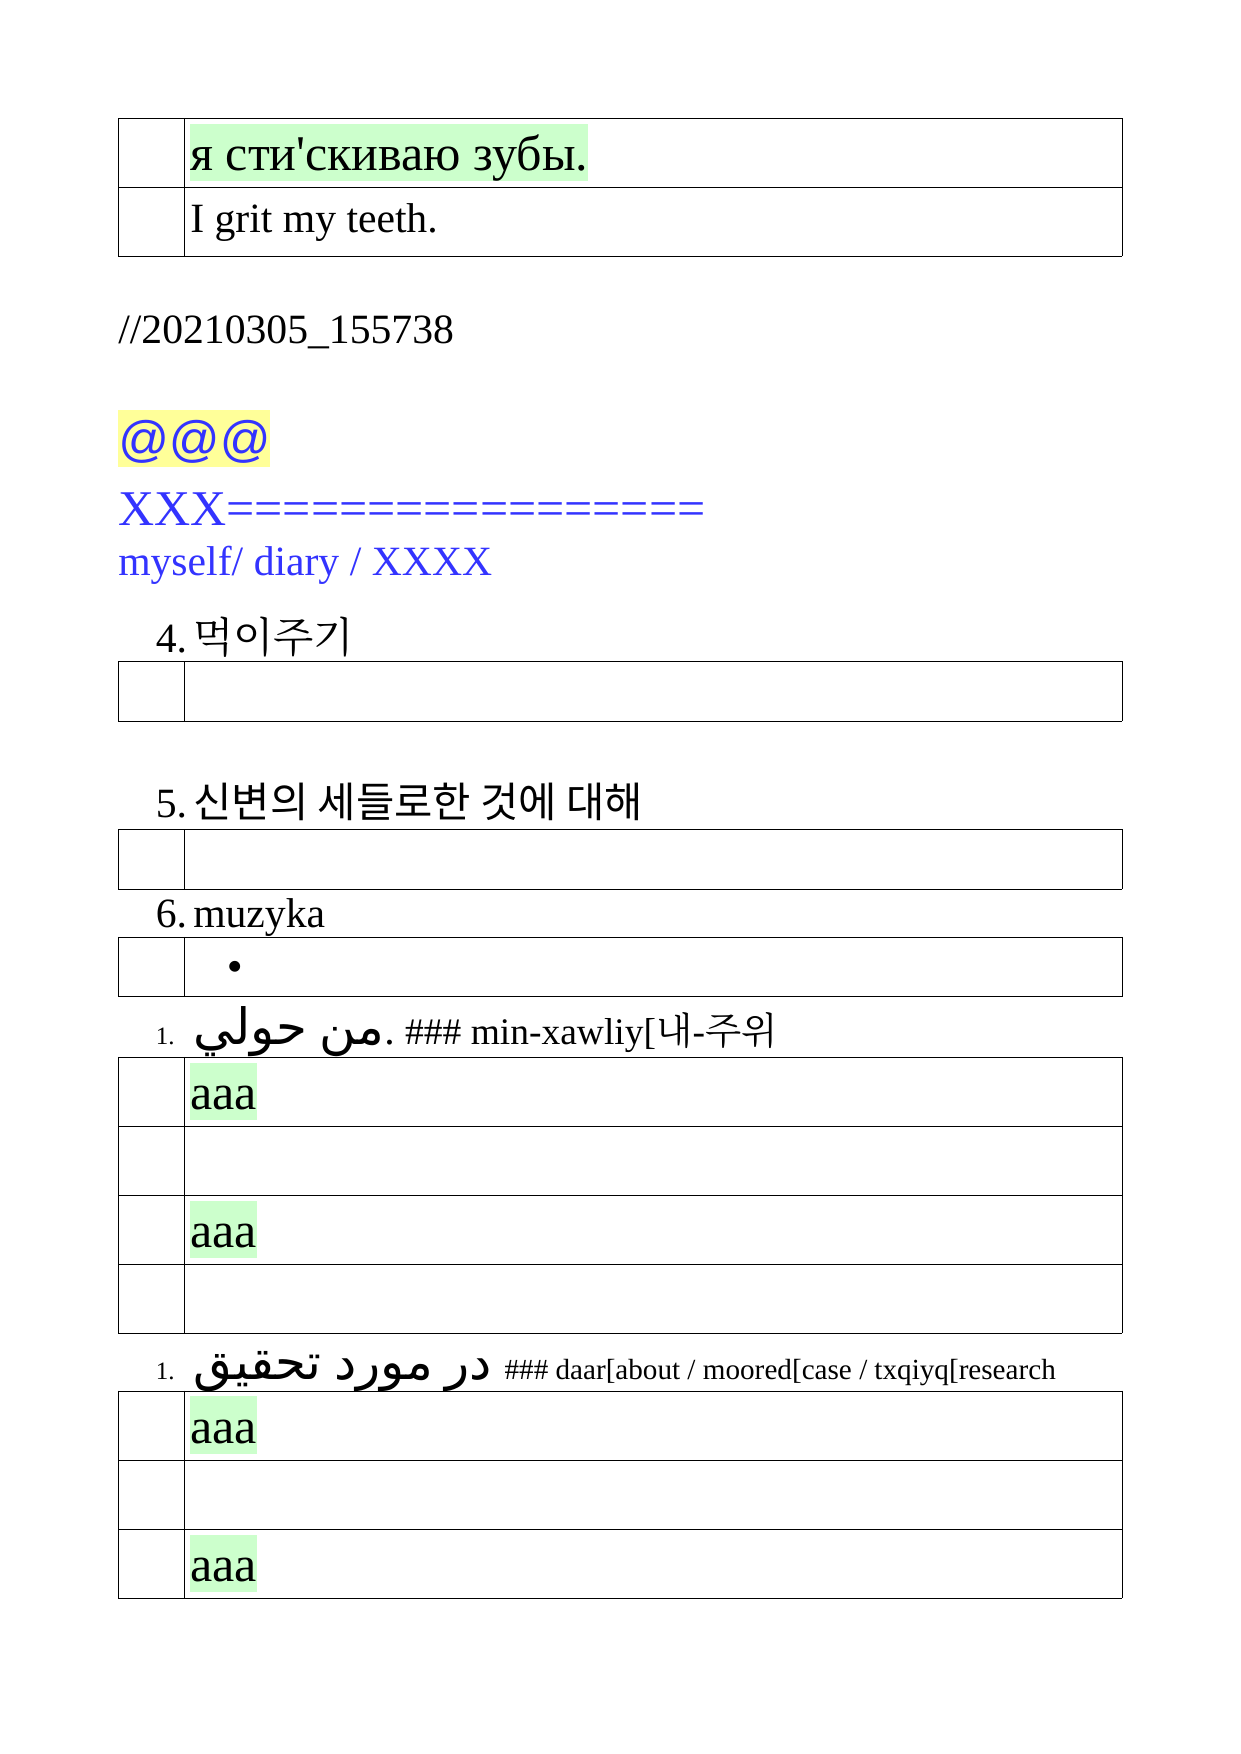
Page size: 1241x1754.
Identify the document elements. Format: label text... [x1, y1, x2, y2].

text myself/ diary / XXXX [118, 536, 1122, 584]
list من حولي. ### min-xawliy[내-주위 [156, 997, 1122, 1057]
list در مورد تحقیق ### daar[about / moored[case / txqiyq[research [156, 1334, 1122, 1391]
table_header [119, 938, 184, 996]
table_cell [119, 119, 184, 187]
table_cell I grit my teeth. [185, 188, 1122, 256]
table_cell [185, 1461, 1122, 1529]
table_header [119, 662, 184, 721]
list 먹이주기 [156, 613, 1122, 661]
table_cell [185, 1127, 1122, 1195]
table_header [185, 830, 1122, 889]
text XXX================= [118, 479, 1122, 536]
list 신변의 세들로한 것에 대해 [156, 769, 1122, 829]
table_header aaa [185, 1392, 1122, 1460]
table_header [119, 830, 184, 889]
table_cell [119, 1461, 184, 1529]
table_cell [185, 1265, 1122, 1333]
table_header aaa [185, 1058, 1122, 1126]
table_header [119, 1392, 184, 1460]
table_header [185, 662, 1122, 721]
table_cell [119, 1530, 184, 1598]
table_cell [119, 1265, 184, 1333]
list muzyka [156, 890, 1122, 937]
table_cell [119, 1196, 184, 1264]
table_cell я сти'скиваю зубы. [185, 119, 1122, 187]
text //20210305_155738 [118, 304, 1122, 352]
table_header [119, 1058, 184, 1126]
text @@@ [118, 410, 1122, 467]
table_cell [119, 1127, 184, 1195]
table_cell aaa [185, 1196, 1122, 1264]
table_header [185, 938, 1122, 996]
table_cell [119, 188, 184, 256]
table_cell aaa [185, 1530, 1122, 1598]
